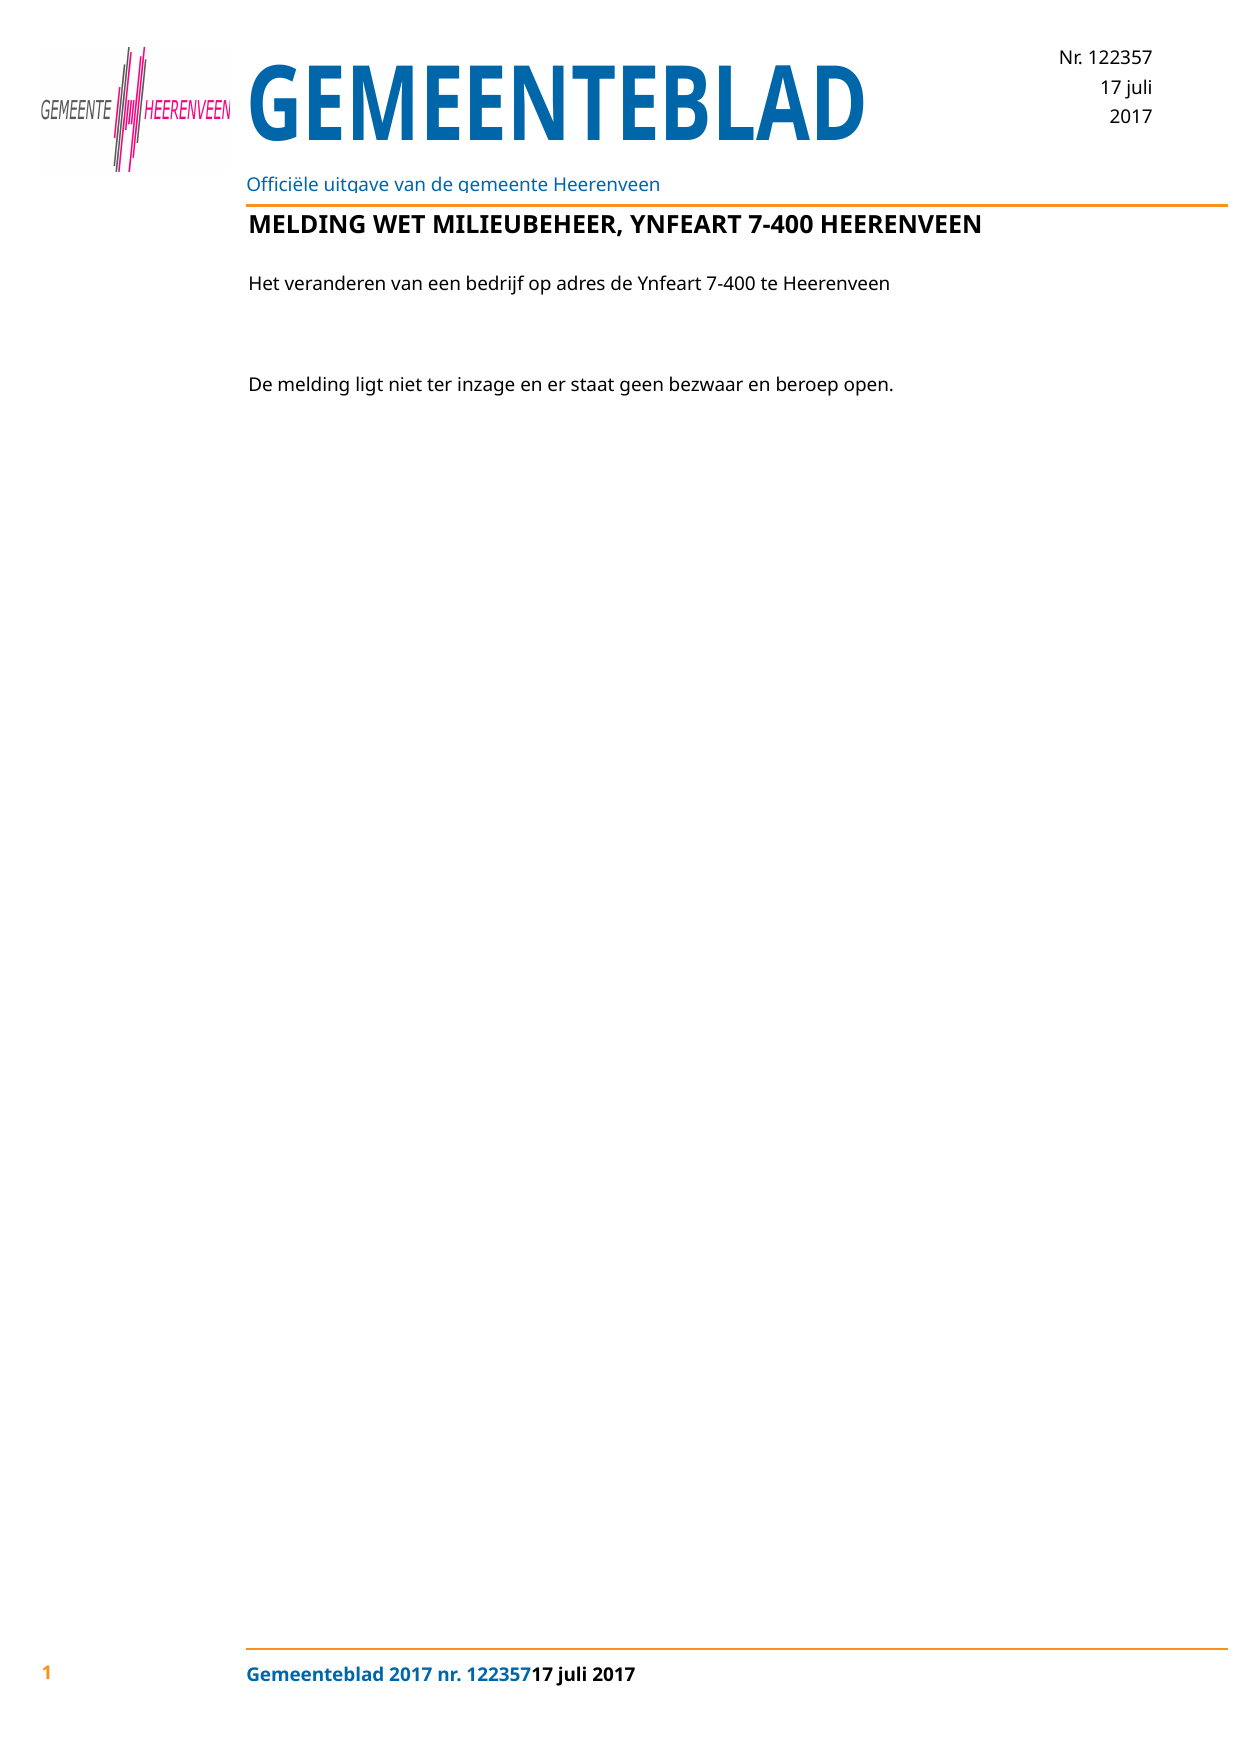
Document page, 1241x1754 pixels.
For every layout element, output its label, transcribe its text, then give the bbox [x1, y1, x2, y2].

picture [41, 47, 231, 172]
text Het veranderen van een bedrijf op adres de Ynfeart 7-400 te Heerenveen [248, 270, 1152, 296]
text MELDING WET MILIEUBEHEER, YNFEART 7-400 HEERENVEEN [248, 207, 1152, 241]
text De melding ligt niet ter inzage en er staat geen bezwaar en beroep open. [248, 371, 1152, 397]
